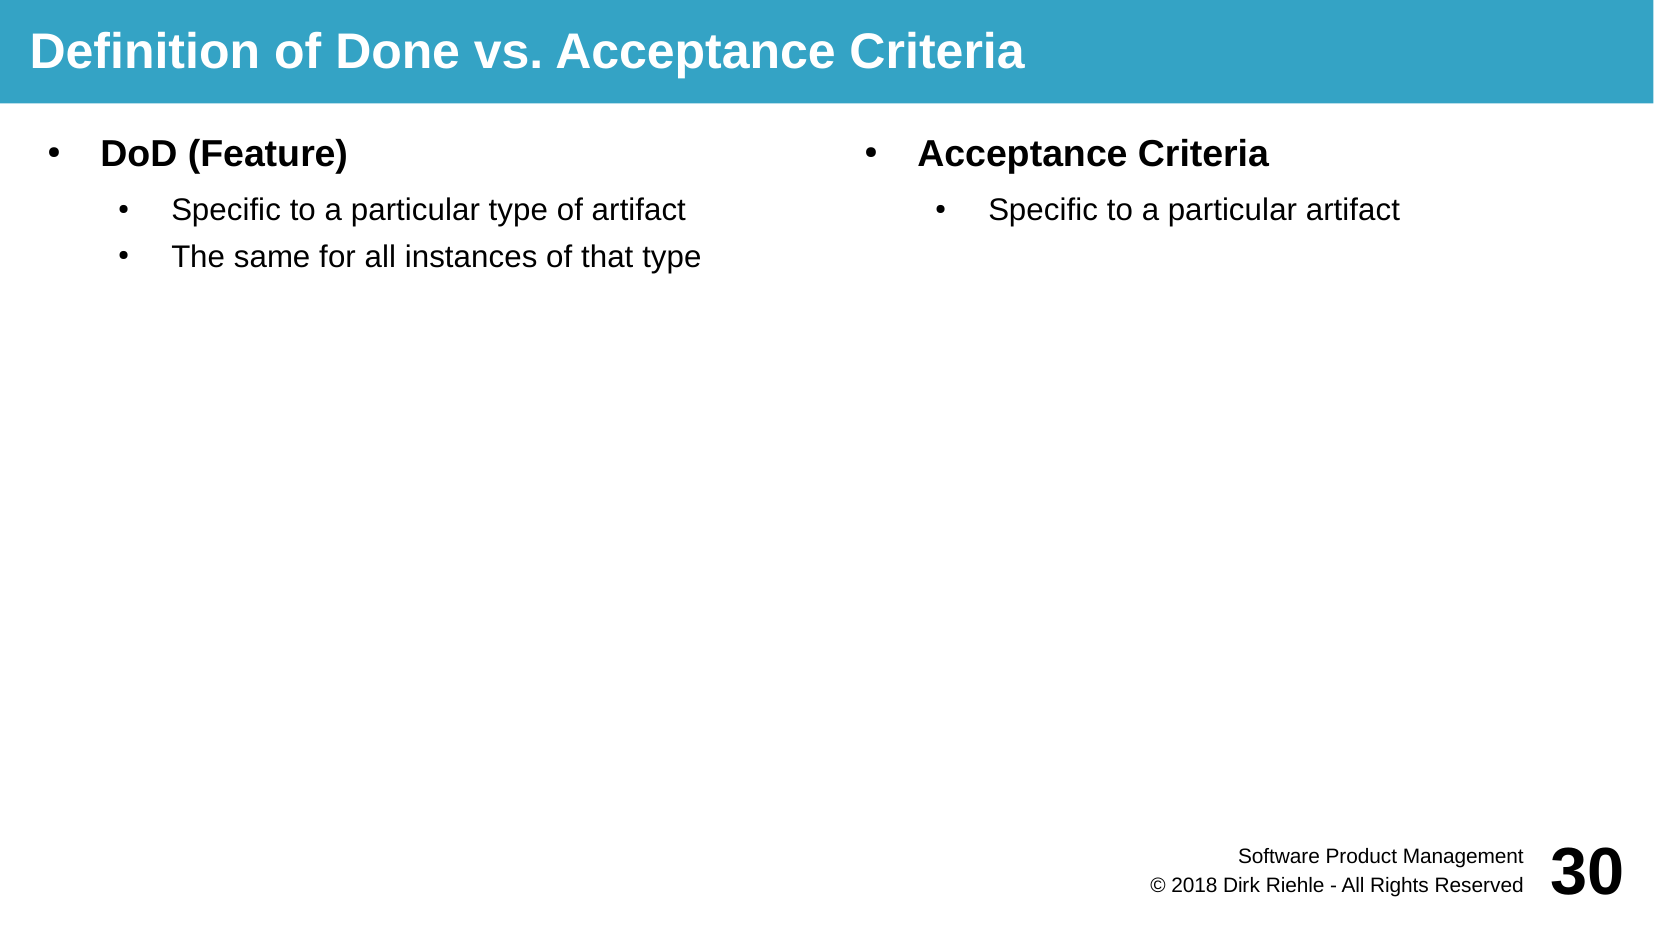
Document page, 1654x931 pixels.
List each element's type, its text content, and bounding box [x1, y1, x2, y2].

title Definition of Done vs. Acceptance Criteria [0, 0, 1654, 104]
list DoD (Feature) Specific to a particular type of artifact The same for all instances of that type [29, 132, 808, 813]
list Acceptance Criteria Specific to a particular artifact [846, 132, 1625, 813]
